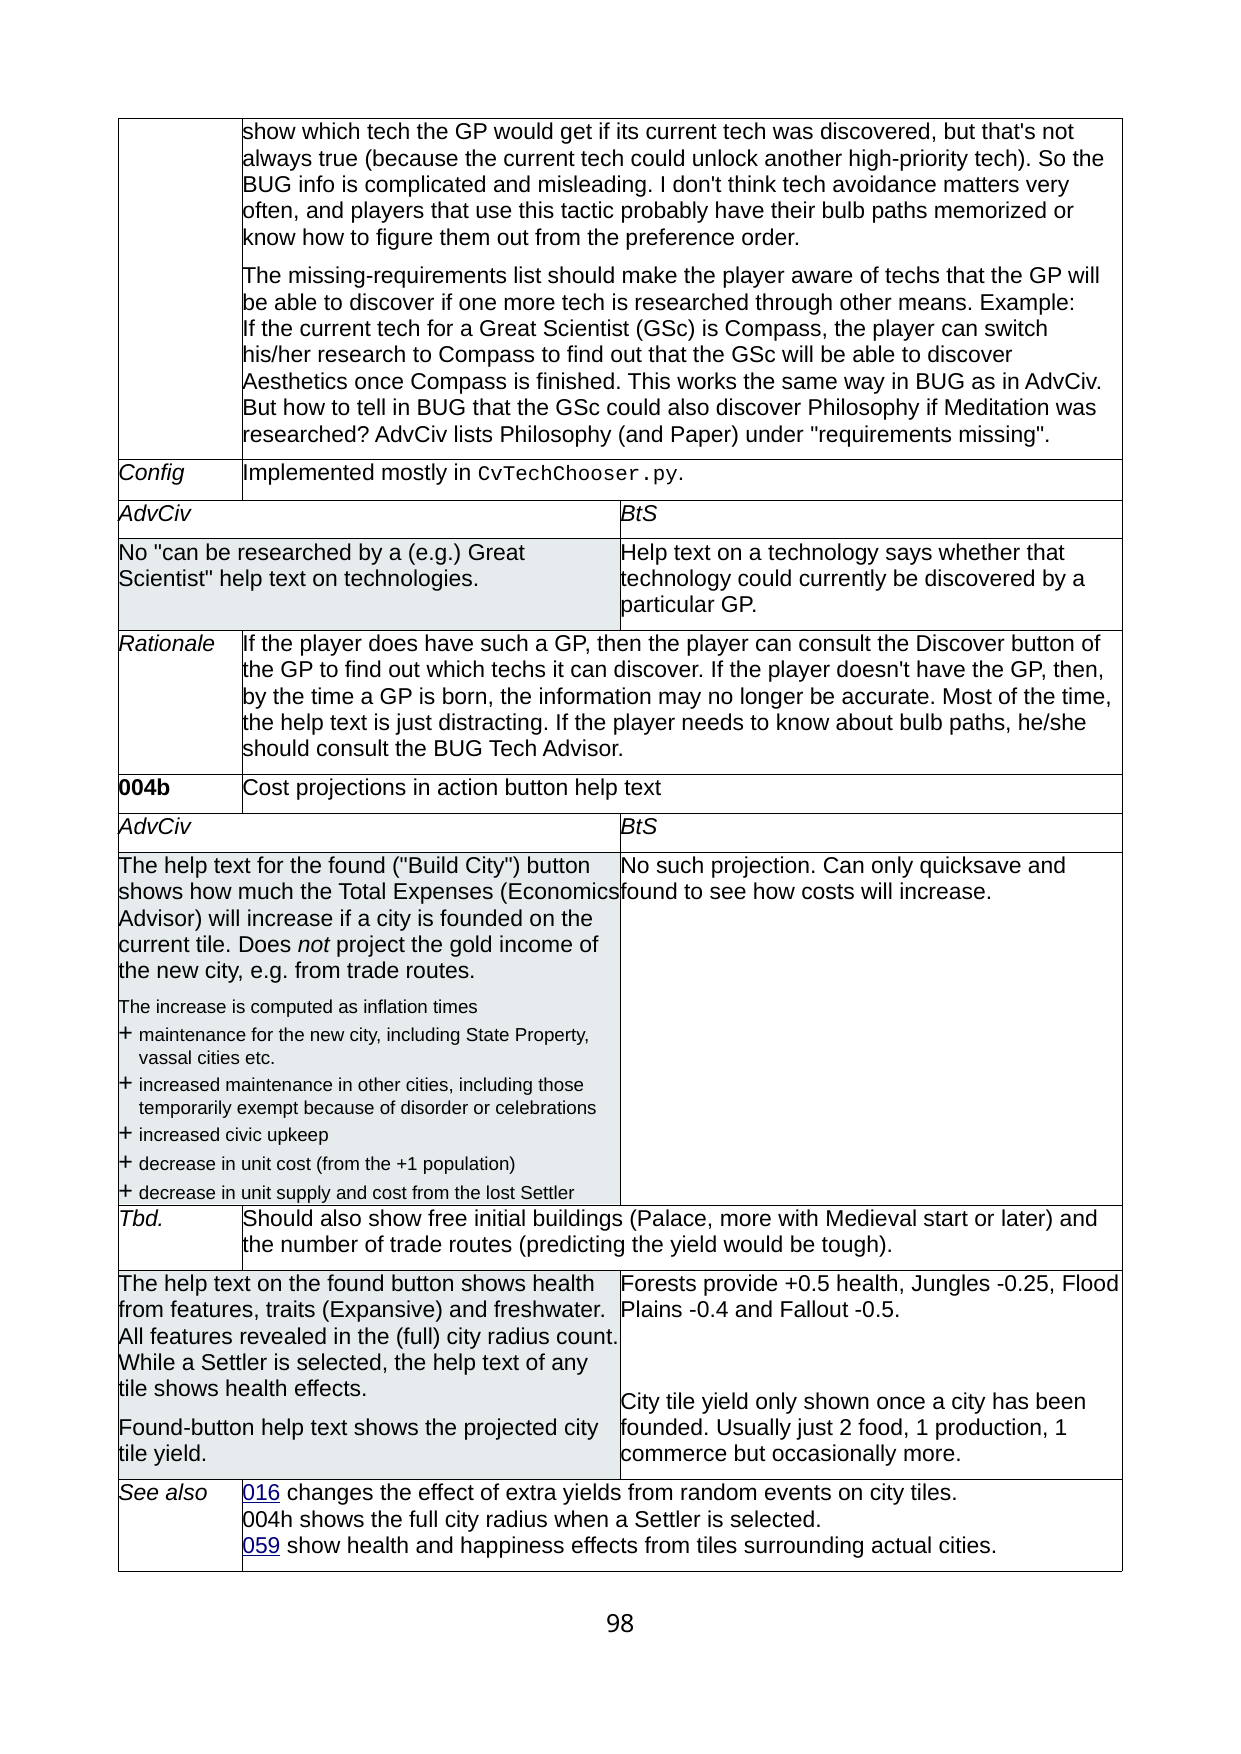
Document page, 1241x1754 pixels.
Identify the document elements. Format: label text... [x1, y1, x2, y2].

table_cell Tbd. [119, 1206, 242, 1270]
table_cell 016 changes the effect of extra yields from random events on city tiles. 004h shows the full city radius when a Settler is selected. 059 show health and happiness effects from tiles surrounding actual cities. [243, 1480, 1122, 1571]
table_cell BtS [621, 501, 1122, 538]
table_cell BtS [621, 814, 1122, 852]
table_cell See also [119, 1480, 242, 1571]
table_cell No such projection. Can only quicksave and found to see how costs will increase. [621, 853, 1122, 1204]
table_cell Cost projections in action button help text [243, 775, 1122, 813]
table_cell Implemented mostly in CvTechChooser.py. [243, 460, 1122, 499]
table_cell If the player does have such a GP, then the player can consult the Discover button of the GP to find out which techs it can discover. If the player doesn't have the GP, then, by the time a GP is born, the information may no longer be accurate. Most of the time, the help text is just distracting. If the player needs to know about bulb paths, he/she should consult the BUG Tech Advisor. [243, 631, 1122, 774]
table_cell The help text for the found ("Build City") button shows how much the Total Expenses (Economics Advisor) will increase if a city is founded on the current tile. Does not project the gold income of the new city, e.g. from trade routes. The increase is computed as inflation times maintenance for the new city, including State Property, vassal cities etc. increased maintenance in other cities, including those temporarily exempt because of disorder or celebrations increased civic upkeep decrease in unit cost (from the +1 population) decrease in unit supply and cost from the lost Settler [119, 853, 620, 1204]
table_cell No "can be researched by a (e.g.) Great Scientist" help text on technologies. [119, 539, 620, 630]
table_cell [119, 119, 242, 459]
table_cell Rationale [119, 631, 242, 774]
table_cell Should also show free initial buildings (Palace, more with Medieval start or later) and the number of trade routes (predicting the yield would be tough). [243, 1206, 1122, 1270]
table_cell Help text on a technology says whether that technology could currently be discovered by a particular GP. [621, 539, 1122, 630]
table_cell AdvCiv [119, 814, 620, 852]
table_cell show which tech the GP would get if its current tech was discovered, but that's not always true (because the current tech could unlock another high-priority tech). So the BUG info is complicated and misleading. I don't think tech avoidance matters very often, and players that use this tactic probably have their bulb paths memorized or know how to figure them out from the preference order. The missing-requirements list should make the player aware of techs that the GP will be able to discover if one more tech is researched through other means. Example: If the current tech for a Great Scientist (GSc) is Compass, the player can switch his/her research to Compass to find out that the GSc will be able to discover Aesthetics once Compass is finished. This works the same way in BUG as in AdvCiv. But how to tell in BUG that the GSc could also discover Philosophy if Meditation was researched? AdvCiv lists Philosophy (and Paper) under "requirements missing". [243, 119, 1122, 459]
table_cell Config [119, 460, 242, 499]
table_cell Forests provide +0.5 health, Jungles -0.25, Flood Plains -0.4 and Fallout -0.5. City tile yield only shown once a city has been founded. Usually just 2 food, 1 production, 1 commerce but occasionally more. [621, 1271, 1122, 1479]
table_cell AdvCiv [119, 501, 620, 538]
table_cell The help text on the found button shows health from features, traits (Expansive) and freshwater. All features revealed in the (full) city radius count. While a Settler is selected, the help text of any tile shows health effects. Found-button help text shows the projected city tile yield. [119, 1271, 620, 1479]
table_cell 004b [119, 775, 242, 813]
